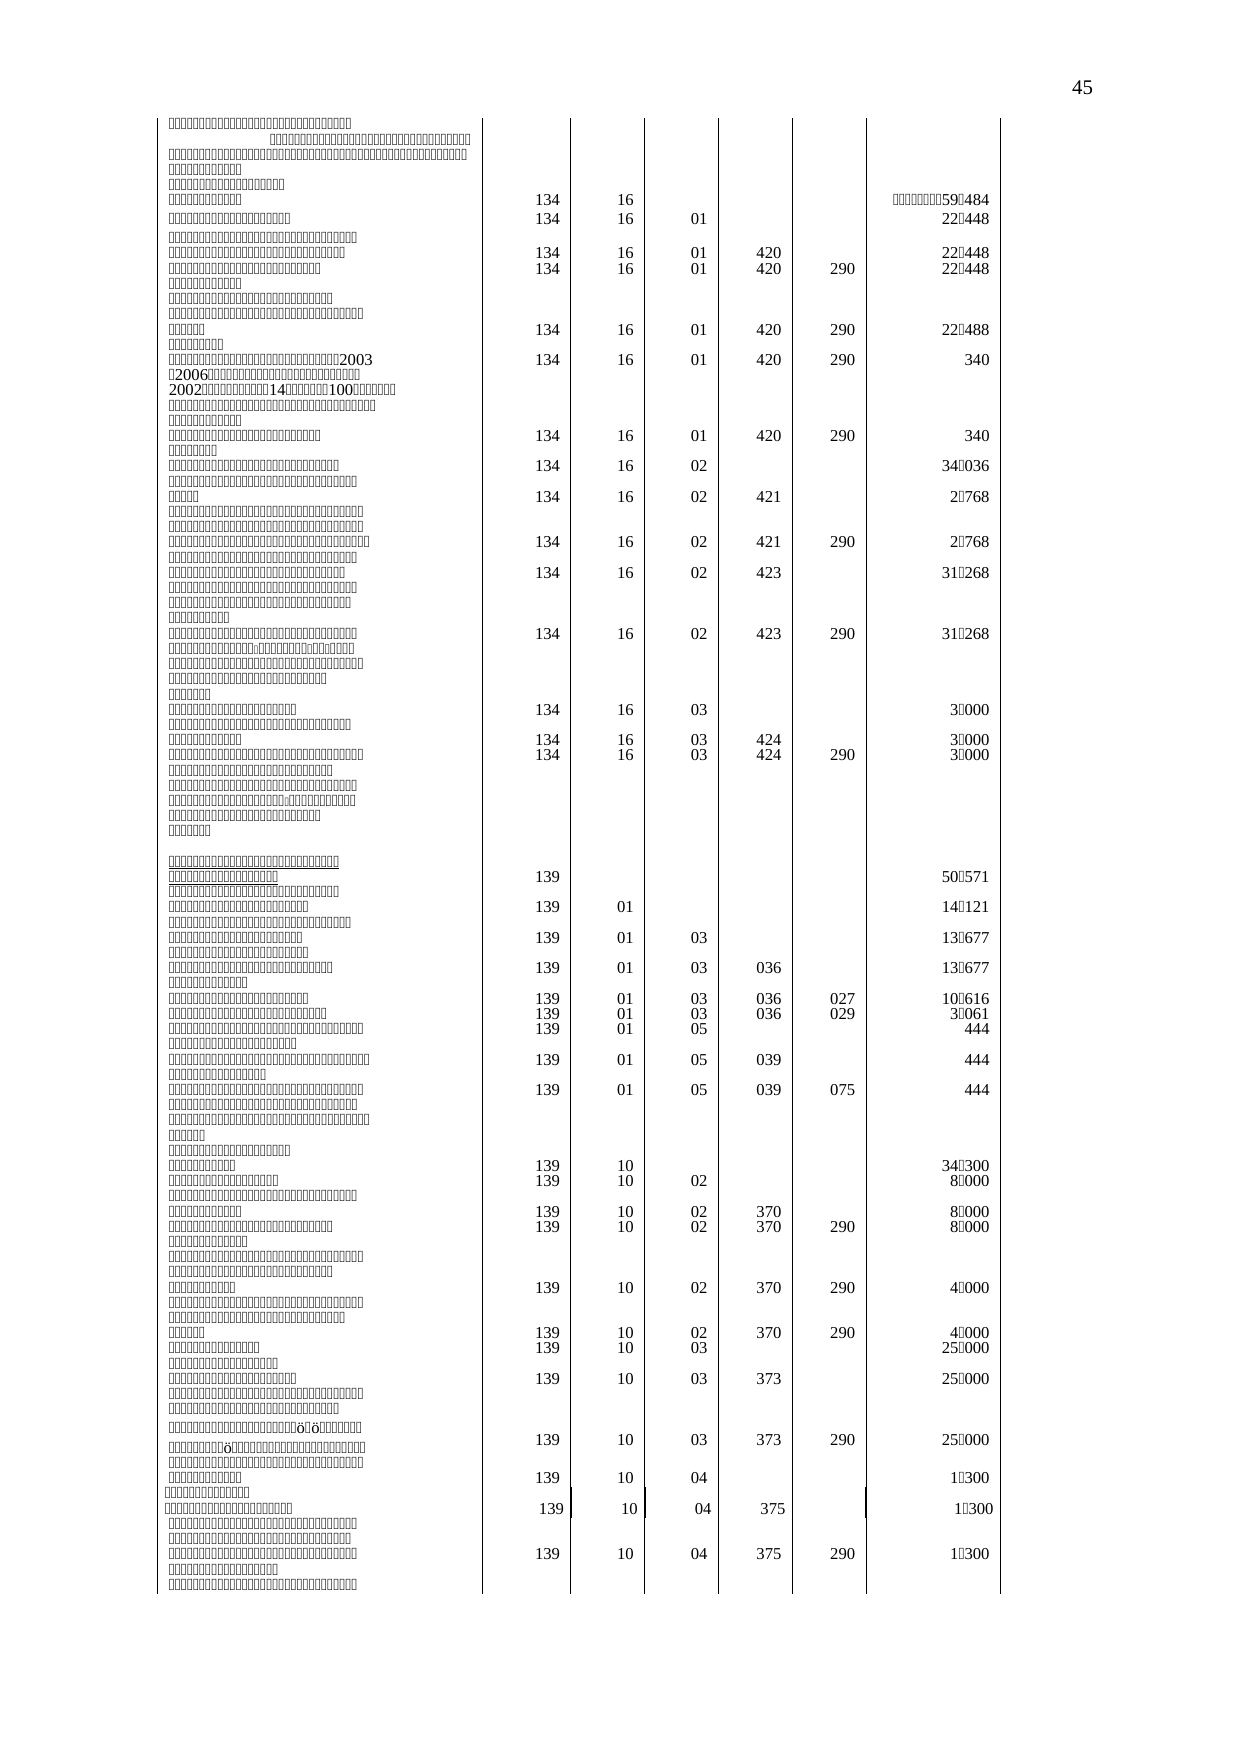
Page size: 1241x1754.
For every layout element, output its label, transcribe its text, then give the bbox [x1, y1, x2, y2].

table_cell  [483, 993, 570, 1008]
table_cell  [571, 749, 644, 856]
table_cell  [571, 1297, 644, 1342]
table_cell  [572, 1487, 644, 1518]
table_cell  [867, 1297, 1000, 1342]
table_cell  [867, 886, 1000, 916]
table_cell [571, 856, 644, 886]
table_cell  [867, 704, 1000, 719]
table_cell  [483, 1487, 570, 1518]
table_cell  [483, 628, 570, 703]
table_cell  [645, 1023, 718, 1053]
table_cell [793, 232, 866, 262]
table_cell  [867, 1008, 1000, 1023]
table_cell  [793, 293, 866, 354]
table_cell  [483, 1251, 570, 1297]
table_cell  [571, 232, 644, 262]
table_cell [793, 947, 866, 992]
table_cell  [571, 1175, 644, 1190]
table_cell  [867, 628, 1000, 703]
table_cell  [645, 704, 718, 719]
table_cell  [483, 719, 570, 749]
table_cell  [483, 475, 570, 506]
table_cell  [483, 704, 570, 719]
table_cell  [645, 263, 718, 293]
table_cell  [483, 460, 570, 475]
table_cell  [483, 194, 570, 213]
table_cell  [483, 213, 570, 232]
table_cell  [719, 628, 792, 703]
table_cell  [645, 1388, 718, 1472]
table_cell  [571, 1008, 644, 1023]
table_cell  [867, 354, 1000, 430]
table_cell  [867, 213, 1000, 232]
table_cell [719, 1023, 792, 1053]
table_cell [645, 1145, 718, 1175]
table_cell  [571, 947, 644, 992]
table_cell      [158, 628, 482, 703]
table_cell  [867, 263, 1000, 293]
table_cell    [158, 947, 482, 992]
table_cell [793, 1190, 866, 1221]
table_cell   [158, 1023, 482, 1053]
table_cell  [867, 1175, 1000, 1190]
table_cell [793, 1023, 866, 1053]
table_cell   [158, 856, 482, 886]
table_cell     [158, 567, 482, 627]
table_cell  [719, 475, 792, 506]
table_cell [793, 886, 866, 916]
table_cell  [645, 749, 718, 856]
table_cell  [867, 475, 1000, 506]
table_cell  [571, 1342, 644, 1357]
table_cell  [158, 1472, 482, 1487]
table_cell  [867, 460, 1000, 475]
table_cell [483, 118, 570, 194]
table_cell  [719, 1190, 792, 1221]
table_cell  [867, 1221, 1000, 1251]
table_cell  [483, 1518, 570, 1578]
table_cell  [571, 1053, 644, 1084]
table_cell  [793, 1221, 866, 1251]
table_cell [793, 1175, 866, 1190]
table_cell  [867, 1472, 1000, 1487]
table_cell [645, 1579, 718, 1594]
table_cell  [645, 719, 718, 749]
table_cell   [158, 719, 482, 749]
table_cell  [645, 1175, 718, 1190]
table_cell  [719, 293, 792, 354]
table_cell  [483, 1342, 570, 1357]
table_cell  [867, 1145, 1000, 1175]
table_cell  [158, 460, 482, 475]
table_cell  [719, 1053, 792, 1084]
table_cell  [645, 1472, 718, 1487]
table_cell  [158, 213, 482, 232]
table_cell  [571, 1221, 644, 1251]
table_cell  [867, 430, 1000, 460]
table_cell  [483, 430, 570, 460]
table_cell [719, 916, 792, 947]
table_cell [719, 460, 792, 475]
table_cell  [867, 1518, 1000, 1578]
table_cell [571, 118, 644, 194]
table_cell     [158, 506, 482, 567]
table_cell  [645, 1251, 718, 1297]
table_cell     [158, 1518, 482, 1578]
table_cell  [571, 194, 644, 213]
table_cell  [719, 1251, 792, 1297]
table_cell  [571, 263, 644, 293]
table_cell  [483, 506, 570, 567]
table_cell  [867, 1388, 1000, 1472]
table_cell  [645, 232, 718, 262]
table_cell  [867, 856, 1000, 886]
table_cell [793, 475, 866, 506]
table_cell  [571, 628, 644, 703]
table_cell  [719, 232, 792, 262]
table_cell  [793, 1518, 866, 1578]
table_cell [793, 719, 866, 749]
table_cell  [719, 1297, 792, 1342]
table_cell  [645, 993, 718, 1008]
table_cell  [645, 213, 718, 232]
table_cell  [719, 1487, 792, 1518]
table_cell   [158, 1358, 482, 1388]
table_cell  [571, 993, 644, 1008]
table_cell [793, 1487, 865, 1518]
table_cell  [793, 628, 866, 703]
table_cell  [483, 856, 570, 886]
table_cell  [719, 947, 792, 992]
table_cell     [158, 118, 482, 194]
table_cell  [483, 1084, 570, 1144]
table_cell  [645, 1084, 718, 1144]
table_cell  [867, 1487, 1000, 1518]
table_cell [719, 1472, 792, 1487]
table_cell  [571, 1518, 644, 1578]
table_cell [793, 916, 866, 947]
table_cell  [646, 1487, 718, 1518]
table_cell [793, 1579, 866, 1594]
table_cell [719, 213, 792, 232]
table_cell  [793, 506, 866, 567]
table_cell   [158, 886, 482, 916]
table_cell  [793, 354, 866, 430]
table_cell  [571, 354, 644, 430]
table_cell      [158, 354, 482, 430]
table_cell  [483, 886, 570, 916]
table_cell  [483, 1221, 570, 1251]
table_cell  [867, 1358, 1000, 1388]
table_cell  [867, 567, 1000, 627]
table_cell  [719, 719, 792, 749]
table_cell  [867, 749, 1000, 856]
table_cell   öö ö  [158, 1388, 482, 1472]
table_cell  [571, 1084, 644, 1144]
table_cell [793, 213, 866, 232]
table_cell  [645, 1053, 718, 1084]
table_cell  [645, 628, 718, 703]
table_cell  [483, 1472, 570, 1487]
table_cell  [158, 1175, 482, 1190]
table_cell [793, 1053, 866, 1084]
table_cell  [158, 194, 482, 213]
table_cell [645, 118, 718, 194]
table_cell  [571, 1023, 644, 1053]
table_cell [793, 856, 866, 886]
table_cell  [867, 1053, 1000, 1084]
table_cell  [483, 263, 570, 293]
table_cell    [158, 1297, 482, 1342]
table_cell  [645, 1342, 718, 1357]
table_cell  [483, 1053, 570, 1084]
table_cell  [867, 1251, 1000, 1297]
table_cell  [719, 263, 792, 293]
table_cell  [645, 1190, 718, 1221]
table_cell [793, 1472, 866, 1487]
table_cell  [483, 947, 570, 992]
table_cell [793, 567, 866, 627]
table_cell  [645, 916, 718, 947]
table_cell  [571, 293, 644, 354]
table_cell  [793, 1251, 866, 1297]
table_cell [719, 118, 792, 194]
table_cell  [483, 293, 570, 354]
table_cell  [719, 1084, 792, 1144]
table_cell  [867, 916, 1000, 947]
table_cell  [571, 213, 644, 232]
table_cell [793, 118, 866, 194]
table_cell  [483, 1175, 570, 1190]
table_cell  [867, 506, 1000, 567]
table_cell    [158, 1251, 482, 1297]
table_cell   [158, 1221, 482, 1251]
table_cell   [158, 916, 482, 947]
table_cell [645, 856, 718, 886]
table_cell  [793, 1297, 866, 1342]
table_cell [719, 856, 792, 886]
table_cell  [645, 460, 718, 475]
table_cell  [867, 719, 1000, 749]
table_cell  [645, 430, 718, 460]
table_cell  [571, 916, 644, 947]
table_cell  [719, 993, 792, 1008]
table_cell  [571, 460, 644, 475]
table_cell  [719, 430, 792, 460]
table_cell  [483, 1023, 570, 1053]
table_cell [719, 1145, 792, 1175]
table_cell [793, 1358, 866, 1388]
table_cell  [571, 430, 644, 460]
table_cell  [719, 749, 792, 856]
table_cell     [158, 1084, 482, 1144]
table_cell  [158, 1008, 482, 1023]
table_cell  [571, 704, 644, 719]
table_cell [645, 886, 718, 916]
table_cell [719, 1342, 792, 1357]
table_cell  [483, 749, 570, 856]
table_cell  [719, 506, 792, 567]
table_cell  [571, 1251, 644, 1297]
table_cell  [645, 293, 718, 354]
table_cell  [867, 1023, 1000, 1053]
table_cell  [719, 354, 792, 430]
table_cell  [645, 1358, 718, 1388]
table_cell   [158, 475, 482, 506]
table_cell  [571, 1358, 644, 1388]
table_cell  [645, 354, 718, 430]
table_cell   [158, 1190, 482, 1221]
table_cell [793, 1342, 866, 1357]
table_cell  [571, 567, 644, 627]
table_cell  [793, 749, 866, 856]
table_cell   [158, 263, 482, 293]
table_cell  [793, 1084, 866, 1144]
table_cell [867, 118, 1000, 194]
table_cell [793, 704, 866, 719]
table_cell   [158, 1487, 482, 1518]
table_cell  [719, 1008, 792, 1023]
table_cell  [571, 506, 644, 567]
table_cell [719, 704, 792, 719]
table_cell  [867, 1342, 1000, 1357]
table_cell  [571, 1472, 644, 1487]
table_cell  [645, 567, 718, 627]
table_cell  [158, 704, 482, 719]
table_cell  [719, 1358, 792, 1388]
table_cell  [867, 993, 1000, 1008]
table_cell  [483, 1190, 570, 1221]
table_cell  [645, 506, 718, 567]
table_cell [483, 1579, 570, 1594]
table_cell  [645, 1008, 718, 1023]
table_cell [867, 1579, 1000, 1594]
table_cell  [793, 430, 866, 460]
table_cell  [645, 1518, 718, 1578]
table_cell  [158, 1579, 482, 1594]
table_cell   [158, 430, 482, 460]
table_cell  [793, 993, 866, 1008]
table_cell [571, 1579, 644, 1594]
table_cell  [645, 947, 718, 992]
table_cell  [483, 1008, 570, 1023]
table_cell [793, 194, 866, 213]
table_cell  [483, 1145, 570, 1175]
table_cell [719, 194, 792, 213]
table_cell  [158, 993, 482, 1008]
table_cell  [719, 1388, 792, 1472]
table_cell   [158, 1053, 482, 1084]
table_cell  [483, 1358, 570, 1388]
table_cell  [719, 1221, 792, 1251]
table_cell  [719, 1518, 792, 1578]
table_cell  [483, 354, 570, 430]
table_cell [719, 886, 792, 916]
table_cell  [483, 567, 570, 627]
table_cell  [645, 1297, 718, 1342]
table_cell  [867, 232, 1000, 262]
table_cell [793, 460, 866, 475]
table_cell [719, 1579, 792, 1594]
table_cell [719, 1175, 792, 1190]
table_cell  [867, 947, 1000, 992]
table_cell  [867, 194, 1000, 213]
table_cell   [158, 232, 482, 262]
table_cell  [571, 719, 644, 749]
table_cell [645, 194, 718, 213]
table_cell  [483, 1297, 570, 1342]
table_cell     [158, 293, 482, 354]
table_cell  [719, 567, 792, 627]
table_cell  [571, 1145, 644, 1175]
table_cell  [867, 293, 1000, 354]
table_cell  [571, 1388, 644, 1472]
table_cell  [571, 1190, 644, 1221]
table_cell  [867, 1084, 1000, 1144]
table_cell  [793, 1388, 866, 1472]
table_cell  [793, 263, 866, 293]
table_cell  [793, 1008, 866, 1023]
table_cell  [645, 1221, 718, 1251]
table_cell  [571, 475, 644, 506]
table_cell  [158, 1342, 482, 1357]
table_cell  [867, 1190, 1000, 1221]
table_cell  [483, 916, 570, 947]
table_cell  [483, 1388, 570, 1472]
table_cell       [158, 749, 482, 856]
table_cell [793, 1145, 866, 1175]
table_cell   [158, 1145, 482, 1175]
table_cell  [645, 475, 718, 506]
table_cell  [483, 232, 570, 262]
table_cell  [571, 886, 644, 916]
